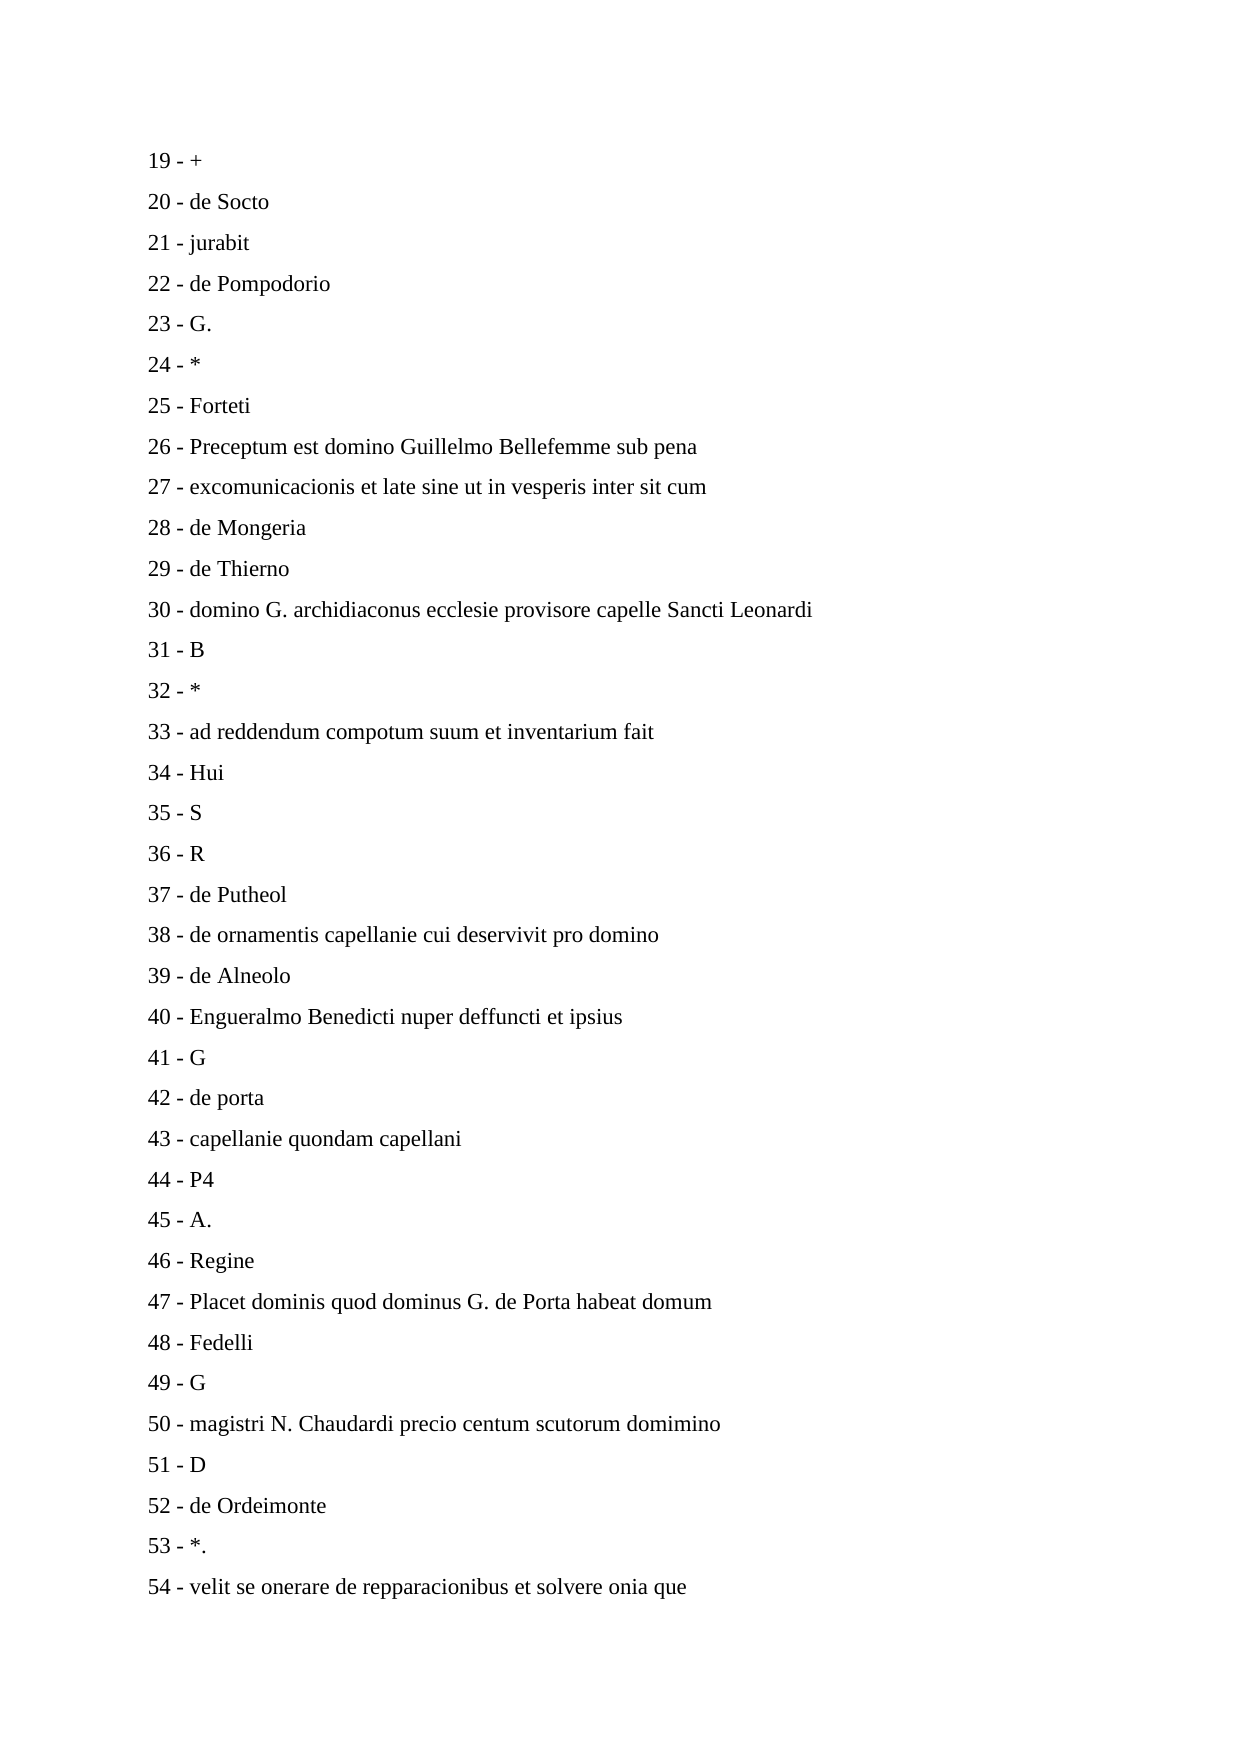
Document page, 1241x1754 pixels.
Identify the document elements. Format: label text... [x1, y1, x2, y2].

text 27 - excomunicacionis et late sine ut in vesperis inter sit cum [148, 473, 1093, 500]
text 43 - capellanie quondam capellani [148, 1125, 1093, 1151]
text 28 - de Mongeria [148, 514, 1093, 541]
text 53 - *. [148, 1532, 1093, 1559]
text 32 - * [148, 677, 1093, 703]
text 25 - Forteti [148, 392, 1093, 418]
text 33 - ad reddendum compotum suum et inventarium fait [148, 718, 1093, 744]
text 44 - P4 [148, 1166, 1093, 1192]
text 29 - de Thierno [148, 555, 1093, 581]
text 42 - de porta [148, 1084, 1093, 1111]
text 19 - + [148, 148, 1093, 174]
text 46 - Regine [148, 1247, 1093, 1274]
text 22 - de Pompodorio [148, 270, 1093, 296]
text 50 - magistri N. Chaudardi precio centum scutorum domimino [148, 1410, 1093, 1437]
text 54 - velit se onerare de repparacionibus et solvere onia que [148, 1573, 1093, 1599]
text 49 - G [148, 1369, 1093, 1396]
text 40 - Engueralmo Benedicti nuper deffuncti et ipsius [148, 1003, 1093, 1029]
text 51 - D [148, 1451, 1093, 1477]
text 31 - B [148, 636, 1093, 663]
text 48 - Fedelli [148, 1329, 1093, 1355]
text 38 - de ornamentis capellanie cui deservivit pro domino [148, 921, 1093, 948]
text 41 - G [148, 1044, 1093, 1070]
text 47 - Placet dominis quod dominus G. de Porta habeat domum [148, 1288, 1093, 1314]
text 24 - * [148, 351, 1093, 378]
text 36 - R [148, 840, 1093, 866]
text 45 - A. [148, 1207, 1093, 1233]
text 26 - Preceptum est domino Guillelmo Bellefemme sub pena [148, 433, 1093, 459]
text 30 - domino G. archidiaconus ecclesie provisore capelle Sancti Leonardi [148, 596, 1093, 622]
text 39 - de Alneolo [148, 962, 1093, 988]
text 21 - jurabit [148, 229, 1093, 255]
text 34 - Hui [148, 758, 1093, 785]
text 37 - de Putheol [148, 881, 1093, 907]
text 35 - S [148, 799, 1093, 826]
text 20 - de Socto [148, 188, 1093, 215]
text 23 - G. [148, 311, 1093, 337]
text 52 - de Ordeimonte [148, 1492, 1093, 1518]
